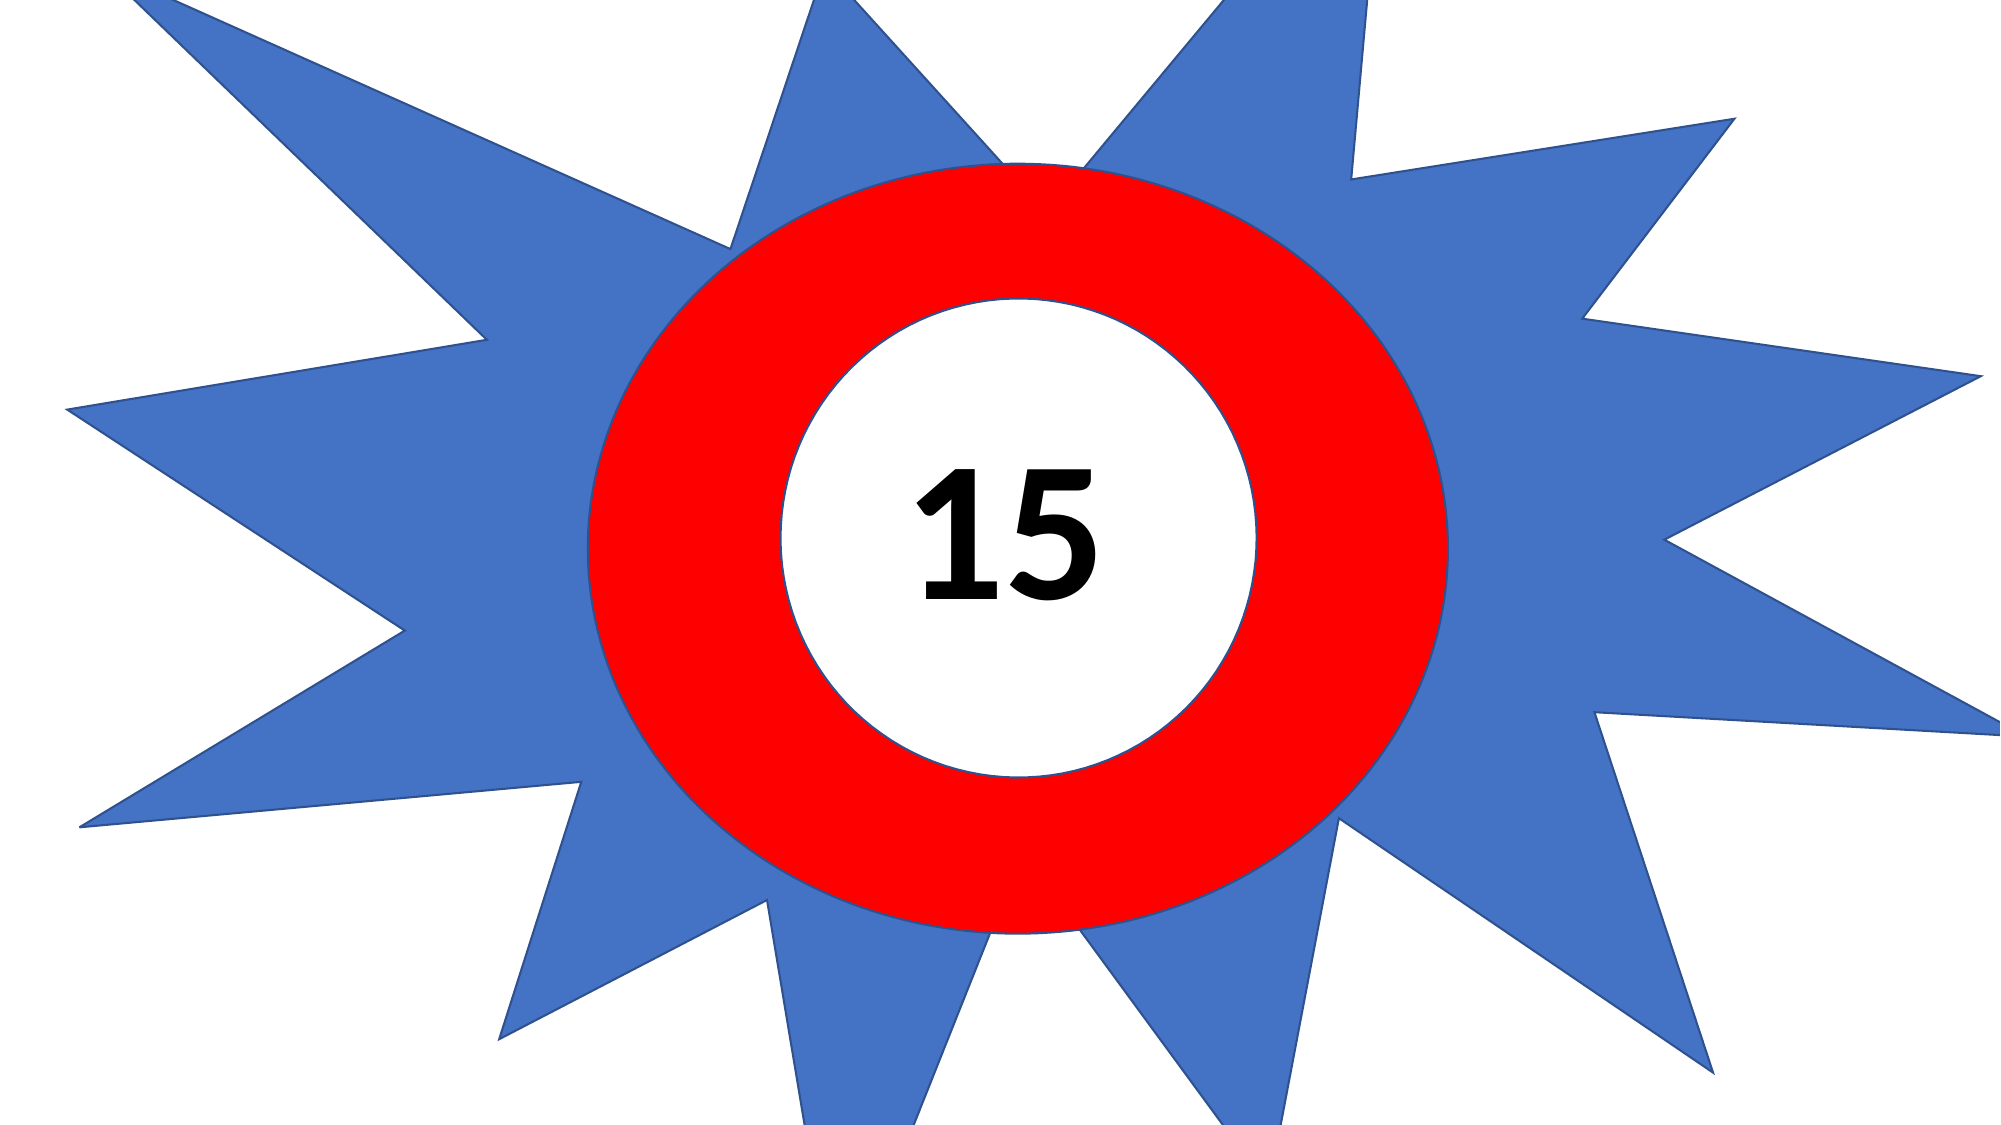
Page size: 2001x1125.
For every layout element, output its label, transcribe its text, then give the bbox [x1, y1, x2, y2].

text_box [67, 0, 2000, 1125]
text_box 15 [888, 391, 1206, 650]
